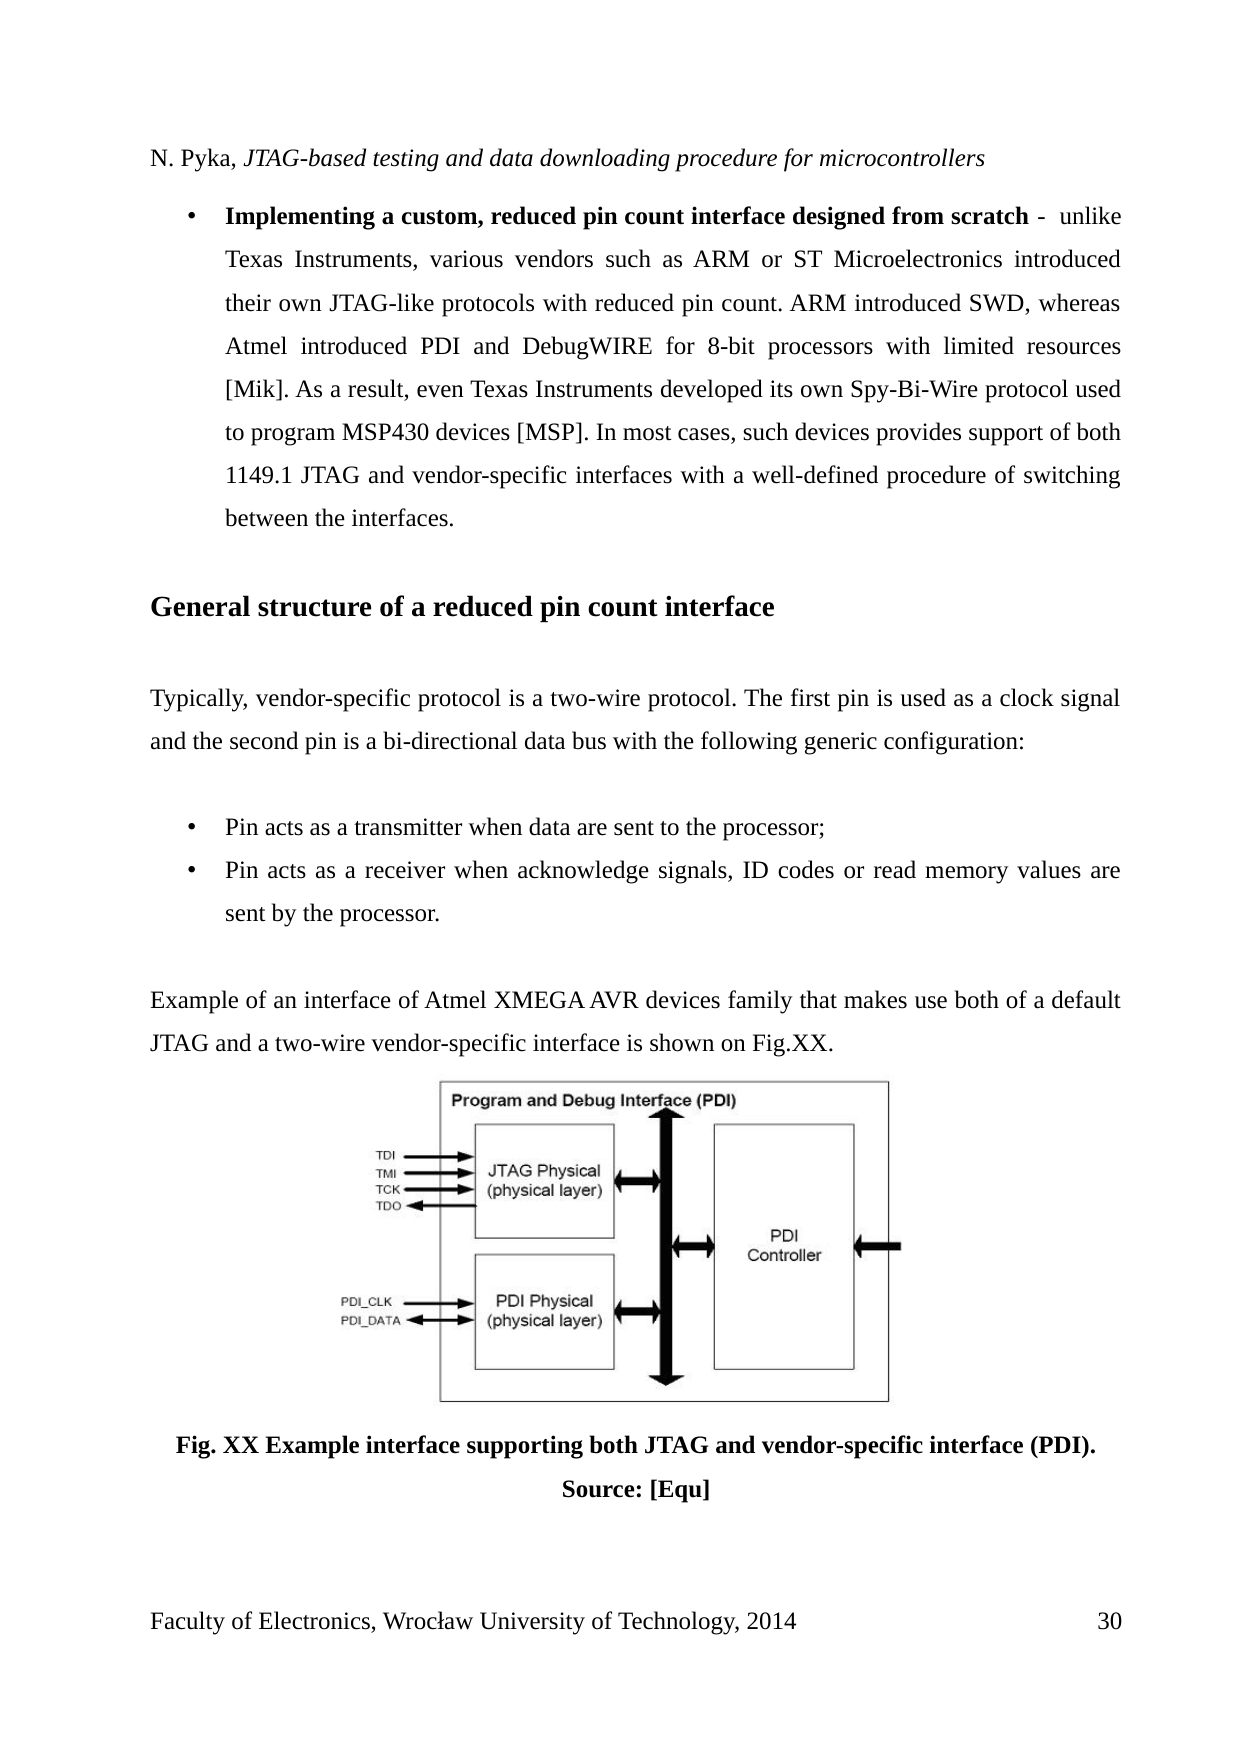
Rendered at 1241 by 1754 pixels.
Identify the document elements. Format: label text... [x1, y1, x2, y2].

list Pin acts as a receiver when acknowledge signals, ID codes or read memory values are sent by the processor. [187, 855, 1122, 927]
text Example of an interface of Atmel XMEGA AVR devices family that makes use both of a default JTAG and a two-wire vendor-specific interface is shown on Fig.XX. [150, 985, 1122, 1057]
text Typically, vendor-specific protocol is a two-wire protocol. The first pin is used as a clock signal and the second pin is a bi-directional data bus with the following generic configuration: [150, 683, 1122, 755]
list Implementing a custom, reduced pin count interface designed from scratch - unlike Texas Instruments, various vendors such as ARM or ST Microelectronics introduced their own JTAG-like protocols with reduced pin count. ARM introduced SWD, whereas Atmel introduced PDI and DebugWIRE for 8-bit processors with limited resources [Mik]. As a result, even Texas Instruments developed its own Spy-Bi-Wire protocol used to program MSP430 devices [MSP]. In most cases, such devices provides support of both 1149.1 JTAG and vendor-specific interfaces with a well-defined procedure of switching between the interfaces. [187, 201, 1122, 532]
picture [340, 1071, 910, 1417]
text General structure of a reduced pin count interface [150, 589, 1122, 623]
list Pin acts as a transmitter when data are sent to the processor; [187, 812, 1122, 841]
text Fig. XX Example interface supporting both JTAG and vendor-specific interface (PDI). Source: [Equ] [150, 1417, 1122, 1502]
